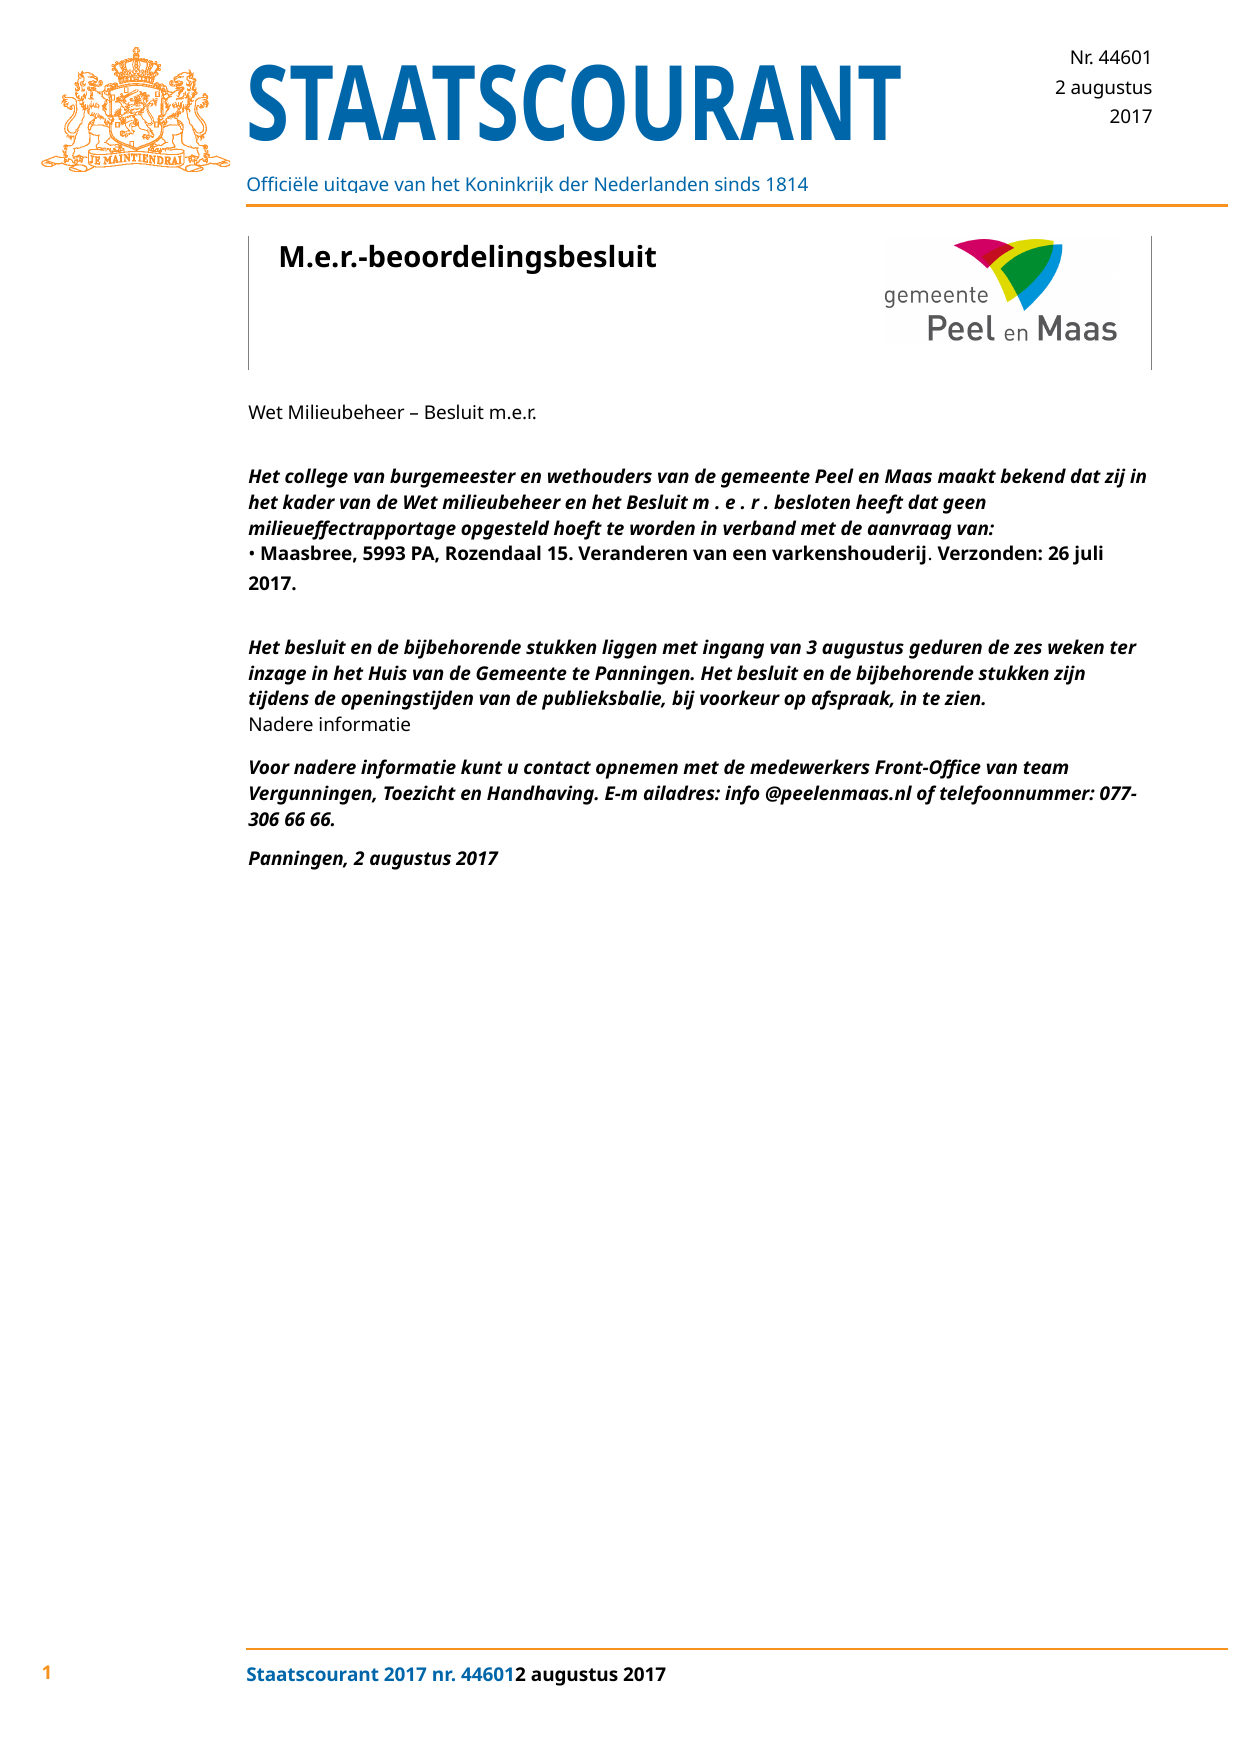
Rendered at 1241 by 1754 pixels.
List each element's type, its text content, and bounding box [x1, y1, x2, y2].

text Panningen, 2 augustus 2017 [248, 845, 1152, 871]
picture [41, 47, 231, 172]
text Voor nadere informatie kunt u contact opnemen met de medewerkers Front-Office van team Vergunningen, Toezicht en Handhaving. E-m ailadres: info @peelenmaas.nl of telefoonnummer: 077- 306 66 66. [248, 754, 1152, 832]
table_header [850, 236, 1151, 370]
text Nadere informatie [248, 711, 1152, 737]
text Wet Milieubeheer – Besluit m.e.r. [248, 399, 1152, 425]
text • Maasbree, 5993 PA, Rozendaal 15. Veranderen van een varkenshouderij. Verzonden: 26 juli 2017. [248, 541, 1152, 596]
table_header M.e.r.-beoordelingsbesluit [249, 236, 850, 370]
text Het besluit en de bijbehorende stukken liggen met ingang van 3 augustus geduren de zes weken ter inzage in het Huis van de Gemeente te Panningen. Het besluit en de bijbehorende stukken zijn tijdens de openingstijden van de publieksbalie, bij voorkeur op afspraak, in te zien. [248, 634, 1152, 711]
text Het college van burgemeester en wethouders van de gemeente Peel en Maas maakt bekend dat zij in het kader van de Wet milieubeheer en het Besluit m . e . r . besloten heeft dat geen milieueffectrapportage opgesteld hoeft te worden in verband met de aanvraag van: [248, 463, 1152, 541]
picture [882, 236, 1119, 345]
